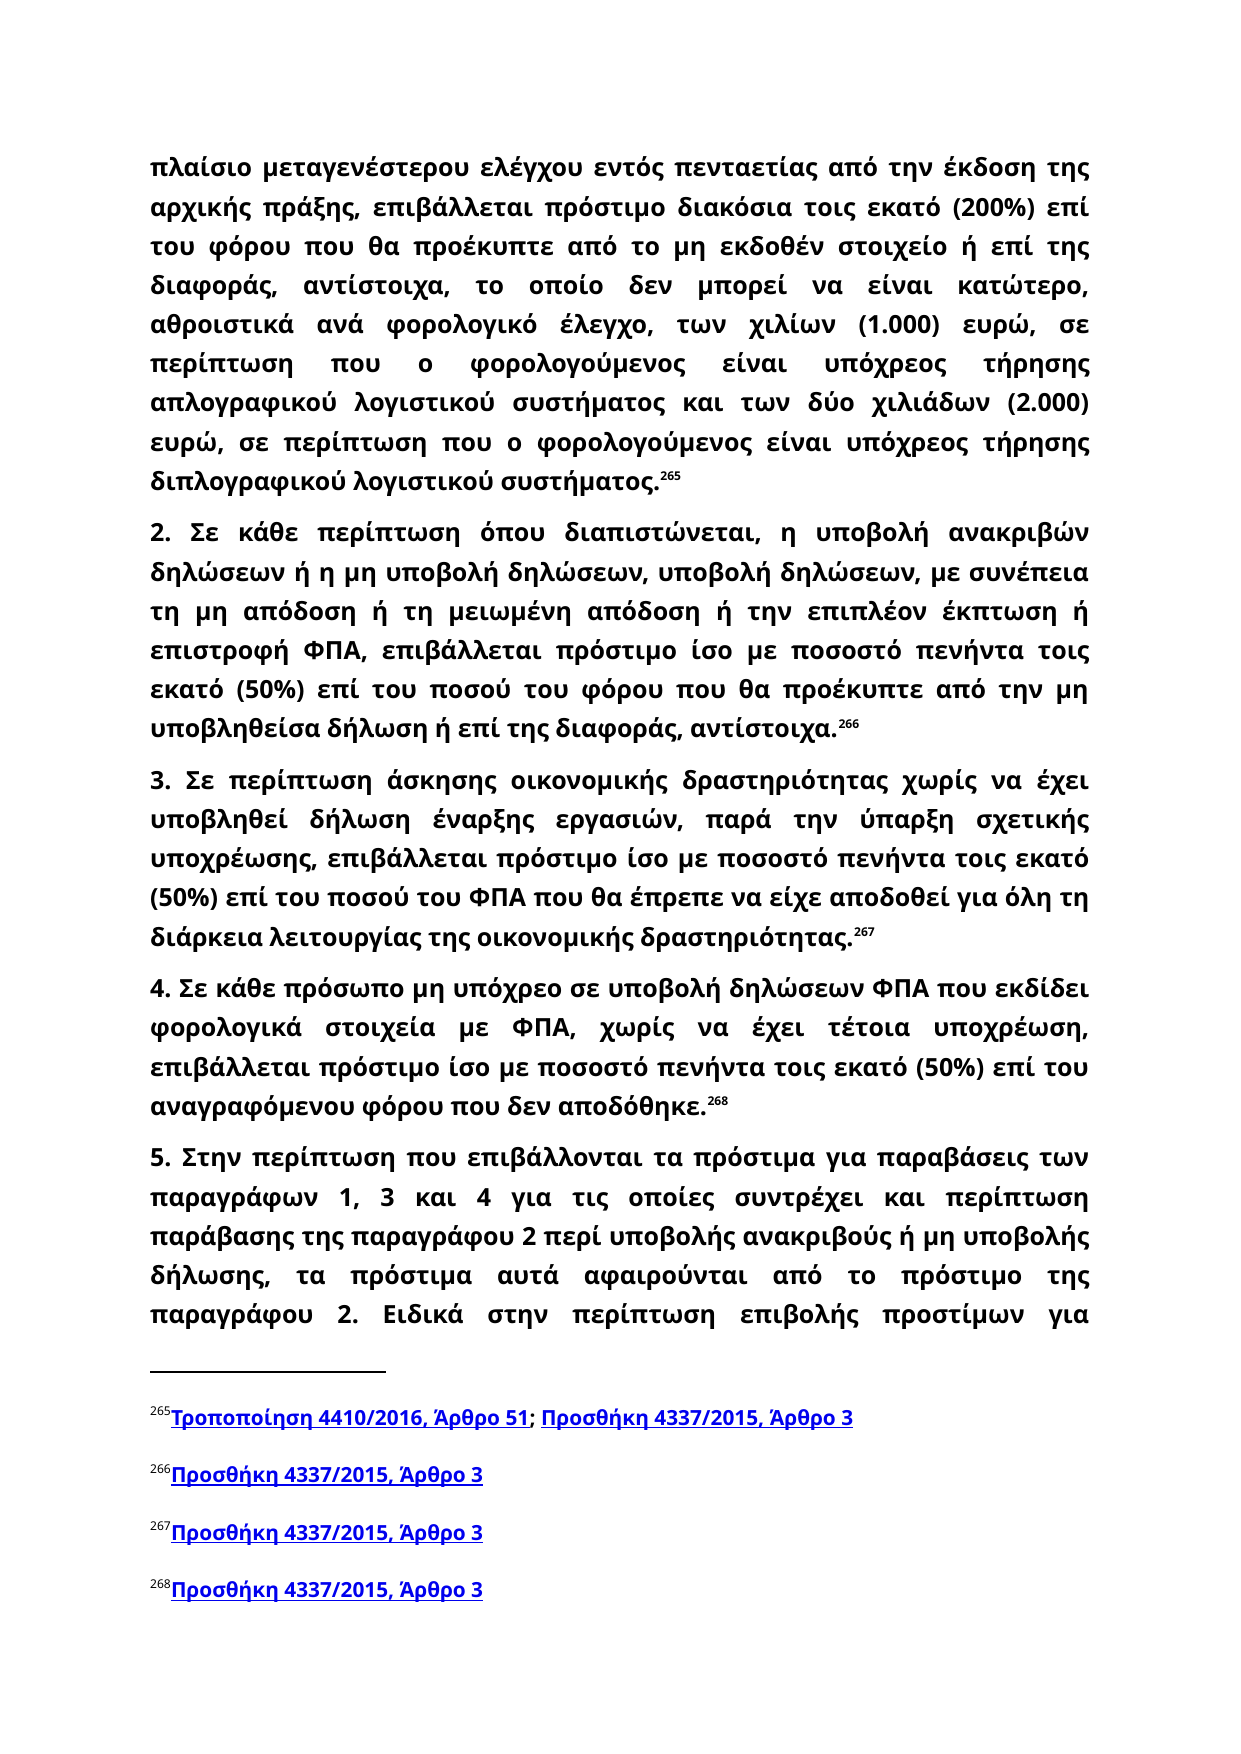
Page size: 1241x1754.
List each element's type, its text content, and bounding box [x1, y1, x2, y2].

text 5. Στην περίπτωση που επιβάλλονται τα πρόστιμα για παραβάσεις των παραγράφων 1, 3 και 4 για τις οποίες συντρέχει και περίπτωση παράβασης της παραγράφου 2 περί υποβολής ανακριβούς ή μη υποβολής δήλωσης, τα πρόστιμα αυτά αφαιρούνται από το πρόστιμο της παραγράφου 2. Ειδικά στην περίπτωση επιβολής προστίμων για [150, 1140, 1090, 1331]
text 4. Σε κάθε πρόσωπο μη υπόχρεο σε υποβολή δηλώσεων ΦΠΑ που εκδίδει φορολογικά στοιχεία με ΦΠΑ, χωρίς να έχει τέτοια υποχρέωση, επιβάλλεται πρόστιμο ίσο με ποσοστό πενήντα τοις εκατό (50%) επί του αναγραφόμενου φόρου που δεν αποδόθηκε. [150, 971, 1090, 1122]
text Προσθήκη 4337/2015, Άρθρο 3 [150, 1460, 1090, 1489]
text Τροποποίηση 4410/2016, Άρθρο 51; Προσθήκη 4337/2015, Άρθρο 3 [150, 1403, 1090, 1431]
text Προσθήκη 4337/2015, Άρθρο 3 [150, 1518, 1090, 1546]
text 2. Σε κάθε περίπτωση όπου διαπιστώνεται, η υποβολή ανακριβών δηλώσεων ή η μη υποβολή δηλώσεων, υποβολή δηλώσεων, με συνέπεια τη μη απόδοση ή τη μειωμένη απόδοση ή την επιπλέον έκπτωση ή επιστροφή ΦΠΑ, επιβάλλεται πρόστιμο ίσο με ποσοστό πενήντα τοις εκατό (50%) επί του ποσού του φόρου που θα προέκυπτε από την μη υποβληθείσα δήλωση ή επί της διαφοράς, αντίστοιχα. [150, 515, 1090, 745]
text Προσθήκη 4337/2015, Άρθρο 3 [150, 1576, 1090, 1604]
text 3. Σε περίπτωση άσκησης οικονομικής δραστηριότητας χωρίς να έχει υποβληθεί δήλωση έναρξης εργασιών, παρά την ύπαρξη σχετικής υποχρέωσης, επιβάλλεται πρόστιμο ίσο με ποσοστό πενήντα τοις εκατό (50%) επί του ποσού του ΦΠΑ που θα έπρεπε να είχε αποδοθεί για όλη τη διάρκεια λειτουργίας της οικονομικής δραστηριότητας. [150, 762, 1090, 953]
text πλαίσιο μεταγενέστερου ελέγχου εντός πενταετίας από την έκδοση της αρχικής πράξης, επιβάλλεται πρόστιμο διακόσια τοις εκατό (200%) επί του φόρου που θα προέκυπτε από το μη εκδοθέν στοιχείο ή επί της διαφοράς, αντίστοιχα, το οποίο δεν μπορεί να είναι κατώτερο, αθροιστικά ανά φορολογικό έλεγχο, των χιλίων (1.000) ευρώ, σε περίπτωση που ο φορολογούμενος είναι υπόχρεος τήρησης απλογραφικού λογιστικού συστήματος και των δύο χιλιάδων (2.000) ευρώ, σε περίπτωση που ο φορολογούμενος είναι υπόχρεος τήρησης διπλογραφικού λογιστικού συστήματος. [150, 150, 1090, 497]
